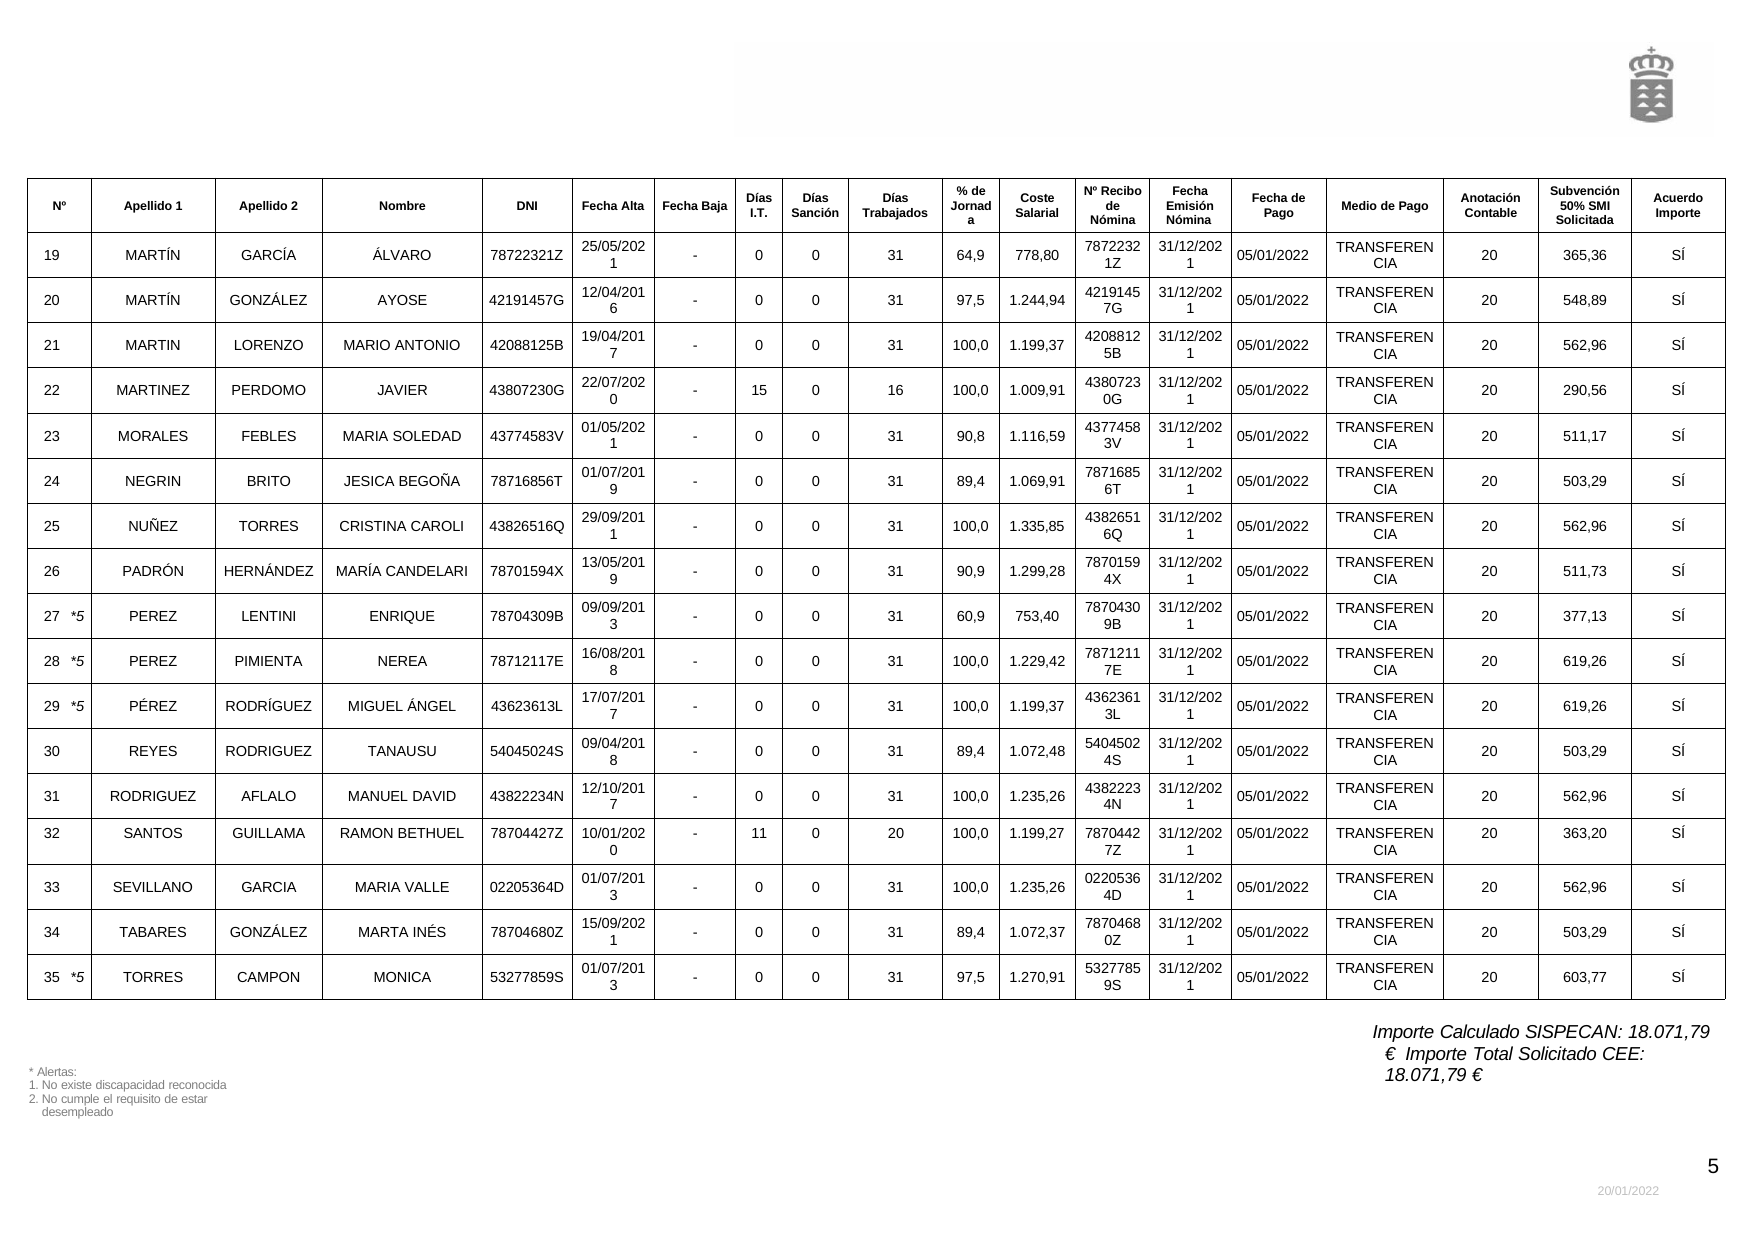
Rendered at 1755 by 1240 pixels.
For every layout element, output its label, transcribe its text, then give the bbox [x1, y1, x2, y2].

table_cell 7870159 4X [1076, 549, 1149, 593]
table_cell 78704427Z [483, 819, 572, 863]
table_header DNI [483, 179, 572, 232]
table_cell 0220536 4D [1076, 865, 1149, 908]
table_cell 05/01/2022 [1232, 639, 1326, 683]
table_cell 09/04/201 8 [573, 729, 654, 773]
table_cell PEREZ [92, 594, 215, 638]
table_cell 01/05/202 1 [573, 414, 654, 457]
table_cell SÍ [1632, 323, 1725, 367]
table_cell TRANSFEREN CIA [1327, 549, 1443, 593]
table_cell 26 [28, 549, 91, 593]
table_cell TABARES [92, 910, 215, 954]
table_cell LENTINI [216, 594, 322, 638]
table_cell 31/12/202 1 [1150, 865, 1231, 908]
table_cell 35 *5 [28, 955, 91, 999]
table_cell MARIA VALLE [323, 865, 482, 908]
table_cell 89,4 [943, 910, 999, 954]
table_header Nº [28, 179, 91, 232]
table_cell MARIO ANTONIO [323, 323, 482, 367]
table_cell 19 [28, 233, 91, 277]
table_cell 4380723 0G [1076, 368, 1149, 412]
table_cell SÍ [1632, 684, 1725, 728]
table_cell 05/01/2022 [1232, 955, 1326, 999]
table_header Nombre [323, 179, 482, 232]
table_cell - [655, 368, 735, 412]
table_cell 1.072,48 [1000, 729, 1075, 773]
table_cell 0 [736, 549, 782, 593]
table_header Días I.T. [736, 179, 782, 232]
table_cell 29 *5 [28, 684, 91, 728]
table_cell 7870430 9B [1076, 594, 1149, 638]
table_cell AFLALO [216, 774, 322, 818]
table_cell SÍ [1632, 278, 1725, 322]
table_cell SÍ [1632, 549, 1725, 593]
table_cell SÍ [1632, 639, 1725, 683]
table_cell 503,29 [1539, 729, 1631, 773]
table_cell 12/10/201 7 [573, 774, 654, 818]
table_cell 1.229,42 [1000, 639, 1075, 683]
table_cell MARÍA CANDELARI [323, 549, 482, 593]
table_cell MORALES [92, 414, 215, 457]
table_cell 78704309B [483, 594, 572, 638]
table_header Fecha de Pago [1232, 179, 1326, 232]
table_cell 89,4 [943, 729, 999, 773]
table_header Anotación Contable [1444, 179, 1538, 232]
table_cell 20 [1444, 774, 1538, 818]
table_cell 5404502 4S [1076, 729, 1149, 773]
table_cell 32 [28, 819, 91, 863]
table_cell 22 [28, 368, 91, 412]
table_cell 603,77 [1539, 955, 1631, 999]
table_cell RODRÍGUEZ [216, 684, 322, 728]
table_cell SÍ [1632, 368, 1725, 412]
table_cell 64,9 [943, 233, 999, 277]
table_cell 20 [1444, 955, 1538, 999]
table_cell - [655, 774, 735, 818]
table_cell 5327785 9S [1076, 955, 1149, 999]
table_cell 43807230G [483, 368, 572, 412]
table_cell TRANSFEREN CIA [1327, 910, 1443, 954]
table_cell 17/07/201 7 [573, 684, 654, 728]
table_cell 31/12/202 1 [1150, 729, 1231, 773]
table_cell 7870442 7Z [1076, 819, 1149, 863]
table_cell TRANSFEREN CIA [1327, 504, 1443, 548]
table_cell 100,0 [943, 323, 999, 367]
table_cell CAMPON [216, 955, 322, 999]
table_cell GONZÁLEZ [216, 910, 322, 954]
table_cell 78701594X [483, 549, 572, 593]
table_cell 13/05/201 9 [573, 549, 654, 593]
table_cell 53277859S [483, 955, 572, 999]
table_cell 31/12/202 1 [1150, 233, 1231, 277]
table_cell 0 [736, 594, 782, 638]
table_cell 31 [28, 774, 91, 818]
table_cell MARTIN [92, 323, 215, 367]
table_cell SEVILLANO [92, 865, 215, 908]
table_cell 0 [736, 504, 782, 548]
table_cell 7871685 6T [1076, 459, 1149, 503]
table_cell 78704680Z [483, 910, 572, 954]
table_cell - [655, 323, 735, 367]
table_cell 15 [736, 368, 782, 412]
table_cell 05/01/2022 [1232, 594, 1326, 638]
table_header Fecha Baja [655, 179, 735, 232]
table_cell 27 *5 [28, 594, 91, 638]
table_cell 31/12/202 1 [1150, 774, 1231, 818]
table_cell 0 [736, 865, 782, 908]
table_cell 90,9 [943, 549, 999, 593]
table_cell SANTOS [92, 819, 215, 863]
table_cell 1.199,27 [1000, 819, 1075, 863]
table_cell - [655, 278, 735, 322]
table_cell TORRES [92, 955, 215, 999]
table_cell 05/01/2022 [1232, 549, 1326, 593]
table_cell SÍ [1632, 504, 1725, 548]
table_header Fecha Emisión Nómina [1150, 179, 1231, 232]
table_cell 05/01/2022 [1232, 684, 1326, 728]
table_cell JESICA BEGOÑA [323, 459, 482, 503]
table_cell 562,96 [1539, 323, 1631, 367]
table_cell 05/01/2022 [1232, 504, 1326, 548]
table_cell 20 [1444, 549, 1538, 593]
table_cell PADRÓN [92, 549, 215, 593]
table_cell 20 [1444, 233, 1538, 277]
table_cell 21 [28, 323, 91, 367]
table_cell 0 [783, 368, 848, 412]
table_cell 90,8 [943, 414, 999, 457]
table_cell TORRES [216, 504, 322, 548]
table_cell 1.009,91 [1000, 368, 1075, 412]
table_cell JAVIER [323, 368, 482, 412]
table_cell 363,20 [1539, 819, 1631, 863]
table_cell CRISTINA CAROLI [323, 504, 482, 548]
table_cell 562,96 [1539, 774, 1631, 818]
table_cell TRANSFEREN CIA [1327, 459, 1443, 503]
table_cell SÍ [1632, 459, 1725, 503]
table_cell 31 [849, 774, 942, 818]
table_cell TRANSFEREN CIA [1327, 819, 1443, 863]
table_cell 31/12/202 1 [1150, 684, 1231, 728]
table_header Días Trabajados [849, 179, 942, 232]
table_cell 290,56 [1539, 368, 1631, 412]
table_cell - [655, 504, 735, 548]
table_cell 33 [28, 865, 91, 908]
table_cell 01/07/201 9 [573, 459, 654, 503]
table_cell 0 [736, 323, 782, 367]
table_cell MONICA [323, 955, 482, 999]
table_cell SÍ [1632, 594, 1725, 638]
table_cell 548,89 [1539, 278, 1631, 322]
table_cell 54045024S [483, 729, 572, 773]
table_cell PIMIENTA [216, 639, 322, 683]
table_cell AYOSE [323, 278, 482, 322]
table_cell 1.244,94 [1000, 278, 1075, 322]
table_cell 31 [849, 323, 942, 367]
table_cell 31/12/202 1 [1150, 549, 1231, 593]
table_cell - [655, 684, 735, 728]
table_cell 1.116,59 [1000, 414, 1075, 457]
table_cell SÍ [1632, 729, 1725, 773]
table_cell 1.199,37 [1000, 323, 1075, 367]
table_cell 78722321Z [483, 233, 572, 277]
table_cell 511,17 [1539, 414, 1631, 457]
table_cell 0 [783, 233, 848, 277]
table_cell 0 [736, 233, 782, 277]
table_cell MARTINEZ [92, 368, 215, 412]
table_cell 43623613L [483, 684, 572, 728]
table_cell 20 [1444, 323, 1538, 367]
table_cell 100,0 [943, 819, 999, 863]
table_cell 02205364D [483, 865, 572, 908]
table_cell 377,13 [1539, 594, 1631, 638]
table_cell 31 [849, 459, 942, 503]
table_cell MIGUEL ÁNGEL [323, 684, 482, 728]
table_cell 20 [1444, 910, 1538, 954]
table_cell MARTÍN [92, 278, 215, 322]
table_cell TRANSFEREN CIA [1327, 684, 1443, 728]
table_cell 562,96 [1539, 865, 1631, 908]
table_cell 20 [1444, 368, 1538, 412]
table_cell 0 [783, 910, 848, 954]
table_cell 60,9 [943, 594, 999, 638]
table_cell REYES [92, 729, 215, 773]
table_cell MANUEL DAVID [323, 774, 482, 818]
table_cell 1.072,37 [1000, 910, 1075, 954]
table_cell GARCÍA [216, 233, 322, 277]
table_cell 4377458 3V [1076, 414, 1149, 457]
table_cell 0 [783, 774, 848, 818]
table_cell 25/05/202 1 [573, 233, 654, 277]
table_cell 0 [783, 639, 848, 683]
table_cell 31 [849, 594, 942, 638]
table_cell - [655, 594, 735, 638]
table_cell 562,96 [1539, 504, 1631, 548]
table_cell 15/09/202 1 [573, 910, 654, 954]
table_cell 511,73 [1539, 549, 1631, 593]
table_cell 30 [28, 729, 91, 773]
table_cell 100,0 [943, 865, 999, 908]
table_cell - [655, 729, 735, 773]
table_cell 0 [783, 414, 848, 457]
table_cell 16/08/201 8 [573, 639, 654, 683]
table_header Fecha Alta [573, 179, 654, 232]
table_cell - [655, 459, 735, 503]
text Importe Calculado SISPECAN: 18.071,79 € Importe Total Solicitado CEE: 18.071,79 € [1372, 1021, 1723, 1086]
table_cell 42088125B [483, 323, 572, 367]
table_cell 0 [736, 684, 782, 728]
table_cell 0 [783, 729, 848, 773]
table_cell 20 [1444, 684, 1538, 728]
table_header Apellido 1 [92, 179, 215, 232]
table_cell 7872232 1Z [1076, 233, 1149, 277]
table_cell SÍ [1632, 233, 1725, 277]
table_cell 1.199,37 [1000, 684, 1075, 728]
table_cell 11 [736, 819, 782, 863]
table_cell 778,80 [1000, 233, 1075, 277]
table_cell 7870468 0Z [1076, 910, 1149, 954]
table_cell 4382223 4N [1076, 774, 1149, 818]
table_cell SÍ [1632, 414, 1725, 457]
table_header Coste Salarial [1000, 179, 1075, 232]
table_header % de Jornad a [943, 179, 999, 232]
table_cell PEREZ [92, 639, 215, 683]
table_cell - [655, 819, 735, 863]
table_cell 20 [1444, 819, 1538, 863]
table_cell 20 [1444, 504, 1538, 548]
table_cell 0 [783, 955, 848, 999]
table_cell ENRIQUE [323, 594, 482, 638]
table_cell 24 [28, 459, 91, 503]
table_cell 0 [736, 459, 782, 503]
table_cell HERNÁNDEZ [216, 549, 322, 593]
table_cell PERDOMO [216, 368, 322, 412]
table_cell 01/07/201 3 [573, 865, 654, 908]
table_cell RAMON BETHUEL [323, 819, 482, 863]
table_cell 31 [849, 729, 942, 773]
table_cell NEGRIN [92, 459, 215, 503]
table_cell 20 [1444, 459, 1538, 503]
table_cell 89,4 [943, 459, 999, 503]
table_cell 0 [783, 459, 848, 503]
table_cell 31/12/202 1 [1150, 323, 1231, 367]
table_cell 31 [849, 684, 942, 728]
table_cell 12/04/201 6 [573, 278, 654, 322]
table_header Días Sanción [783, 179, 848, 232]
table_cell 05/01/2022 [1232, 729, 1326, 773]
table_cell LORENZO [216, 323, 322, 367]
table_cell 4382651 6Q [1076, 504, 1149, 548]
table_cell 0 [783, 594, 848, 638]
table_cell 503,29 [1539, 910, 1631, 954]
table_cell 0 [783, 819, 848, 863]
table_cell MARIA SOLEDAD [323, 414, 482, 457]
table_cell 31/12/202 1 [1150, 819, 1231, 863]
table_cell 22/07/202 0 [573, 368, 654, 412]
table_cell GARCIA [216, 865, 322, 908]
table_cell 31/12/202 1 [1150, 459, 1231, 503]
table_header Subvención 50% SMI Solicitada [1539, 179, 1631, 232]
table_cell 43826516Q [483, 504, 572, 548]
table_header Medio de Pago [1327, 179, 1443, 232]
table_cell 05/01/2022 [1232, 459, 1326, 503]
table_cell MARTÍN [92, 233, 215, 277]
table_cell 365,36 [1539, 233, 1631, 277]
table_cell SÍ [1632, 819, 1725, 863]
table_cell 31 [849, 233, 942, 277]
table_cell 0 [783, 278, 848, 322]
table_cell - [655, 910, 735, 954]
table_cell 4219145 7G [1076, 278, 1149, 322]
table_cell 1.299,28 [1000, 549, 1075, 593]
table_cell TRANSFEREN CIA [1327, 639, 1443, 683]
table_cell 0 [736, 774, 782, 818]
table_cell 31 [849, 504, 942, 548]
table_cell TRANSFEREN CIA [1327, 414, 1443, 457]
table_cell TRANSFEREN CIA [1327, 729, 1443, 773]
table_cell 619,26 [1539, 639, 1631, 683]
table_cell 19/04/201 7 [573, 323, 654, 367]
table_cell 31/12/202 1 [1150, 368, 1231, 412]
table_cell TRANSFEREN CIA [1327, 233, 1443, 277]
table_cell 1.235,26 [1000, 865, 1075, 908]
table_cell 4362361 3L [1076, 684, 1149, 728]
table_cell 20 [1444, 414, 1538, 457]
table_cell 100,0 [943, 684, 999, 728]
table_cell - [655, 414, 735, 457]
table_cell 31 [849, 414, 942, 457]
table_header Apellido 2 [216, 179, 322, 232]
table_cell 4208812 5B [1076, 323, 1149, 367]
table_cell TRANSFEREN CIA [1327, 278, 1443, 322]
table_cell 43822234N [483, 774, 572, 818]
table_cell 31/12/202 1 [1150, 278, 1231, 322]
table_cell TRANSFEREN CIA [1327, 774, 1443, 818]
table_cell 31/12/202 1 [1150, 639, 1231, 683]
table_cell 05/01/2022 [1232, 819, 1326, 863]
table_cell SÍ [1632, 910, 1725, 954]
table_cell 0 [783, 549, 848, 593]
table_cell 100,0 [943, 368, 999, 412]
table_cell 20 [1444, 278, 1538, 322]
table_cell 34 [28, 910, 91, 954]
table_cell - [655, 955, 735, 999]
table_cell FEBLES [216, 414, 322, 457]
table_cell 0 [736, 729, 782, 773]
table_cell 0 [736, 639, 782, 683]
table_cell 16 [849, 368, 942, 412]
table_cell 1.069,91 [1000, 459, 1075, 503]
table_cell TANAUSU [323, 729, 482, 773]
table_cell 31/12/202 1 [1150, 414, 1231, 457]
table_cell TRANSFEREN CIA [1327, 594, 1443, 638]
table_cell 05/01/2022 [1232, 233, 1326, 277]
table_cell - [655, 865, 735, 908]
table_cell 0 [736, 414, 782, 457]
table_cell 09/09/201 3 [573, 594, 654, 638]
table_cell SÍ [1632, 865, 1725, 908]
table_cell 31/12/202 1 [1150, 594, 1231, 638]
table_cell 28 *5 [28, 639, 91, 683]
table_cell 20 [1444, 865, 1538, 908]
table_cell TRANSFEREN CIA [1327, 368, 1443, 412]
table_cell 31 [849, 865, 942, 908]
table_cell SÍ [1632, 774, 1725, 818]
table_cell 1.235,26 [1000, 774, 1075, 818]
table_cell 100,0 [943, 639, 999, 683]
table_cell 753,40 [1000, 594, 1075, 638]
table_cell 0 [783, 323, 848, 367]
table_cell 0 [736, 278, 782, 322]
table_cell 05/01/2022 [1232, 414, 1326, 457]
table_cell 100,0 [943, 504, 999, 548]
table_cell 97,5 [943, 955, 999, 999]
table_cell - [655, 549, 735, 593]
table_cell RODRIGUEZ [216, 729, 322, 773]
table_header Nº Recibo de Nómina [1076, 179, 1149, 232]
list No existe discapacidad reconocida [28, 1078, 279, 1092]
table_cell 7871211 7E [1076, 639, 1149, 683]
table_cell 05/01/2022 [1232, 865, 1326, 908]
table_cell TRANSFEREN CIA [1327, 955, 1443, 999]
table_cell 10/01/202 0 [573, 819, 654, 863]
table_cell 31 [849, 639, 942, 683]
table_cell 20 [849, 819, 942, 863]
text * Alertas: [28, 1064, 279, 1078]
table_cell 31 [849, 955, 942, 999]
table_cell GONZÁLEZ [216, 278, 322, 322]
table_cell 01/07/201 3 [573, 955, 654, 999]
table_cell 42191457G [483, 278, 572, 322]
table_cell 619,26 [1539, 684, 1631, 728]
table_cell 05/01/2022 [1232, 323, 1326, 367]
table_cell 0 [736, 955, 782, 999]
table_cell 1.335,85 [1000, 504, 1075, 548]
table_cell TRANSFEREN CIA [1327, 865, 1443, 908]
table_cell 23 [28, 414, 91, 457]
table_cell SÍ [1632, 955, 1725, 999]
table_cell 31/12/202 1 [1150, 955, 1231, 999]
table_cell 97,5 [943, 278, 999, 322]
table_cell 0 [783, 865, 848, 908]
table_cell 0 [736, 910, 782, 954]
table_cell 0 [783, 684, 848, 728]
table_cell 31/12/202 1 [1150, 910, 1231, 954]
table_cell 20 [28, 278, 91, 322]
table_cell 20 [1444, 594, 1538, 638]
table_cell MARTA INÉS [323, 910, 482, 954]
table_cell NUÑEZ [92, 504, 215, 548]
table_cell 31 [849, 910, 942, 954]
table_cell BRITO [216, 459, 322, 503]
table_cell 25 [28, 504, 91, 548]
table_cell 20 [1444, 729, 1538, 773]
table_cell 05/01/2022 [1232, 368, 1326, 412]
table_cell 1.270,91 [1000, 955, 1075, 999]
list No cumple el requisito de estar desempleado [28, 1092, 279, 1119]
table_cell 31 [849, 549, 942, 593]
table_cell 20 [1444, 639, 1538, 683]
table_cell RODRIGUEZ [92, 774, 215, 818]
table_cell ÁLVARO [323, 233, 482, 277]
table_cell 29/09/201 1 [573, 504, 654, 548]
table_cell PÉREZ [92, 684, 215, 728]
table_cell - [655, 639, 735, 683]
table_cell 78712117E [483, 639, 572, 683]
table_cell 31/12/202 1 [1150, 504, 1231, 548]
table_cell NEREA [323, 639, 482, 683]
table_cell 05/01/2022 [1232, 278, 1326, 322]
table_cell GUILLAMA [216, 819, 322, 863]
table_cell 503,29 [1539, 459, 1631, 503]
table_cell 31 [849, 278, 942, 322]
table_cell - [655, 233, 735, 277]
table_cell 78716856T [483, 459, 572, 503]
table_header Acuerdo Importe [1632, 179, 1725, 232]
table_cell 05/01/2022 [1232, 910, 1326, 954]
table_cell 43774583V [483, 414, 572, 457]
table_cell 05/01/2022 [1232, 774, 1326, 818]
table_cell 100,0 [943, 774, 999, 818]
table_cell TRANSFEREN CIA [1327, 323, 1443, 367]
table_cell 0 [783, 504, 848, 548]
